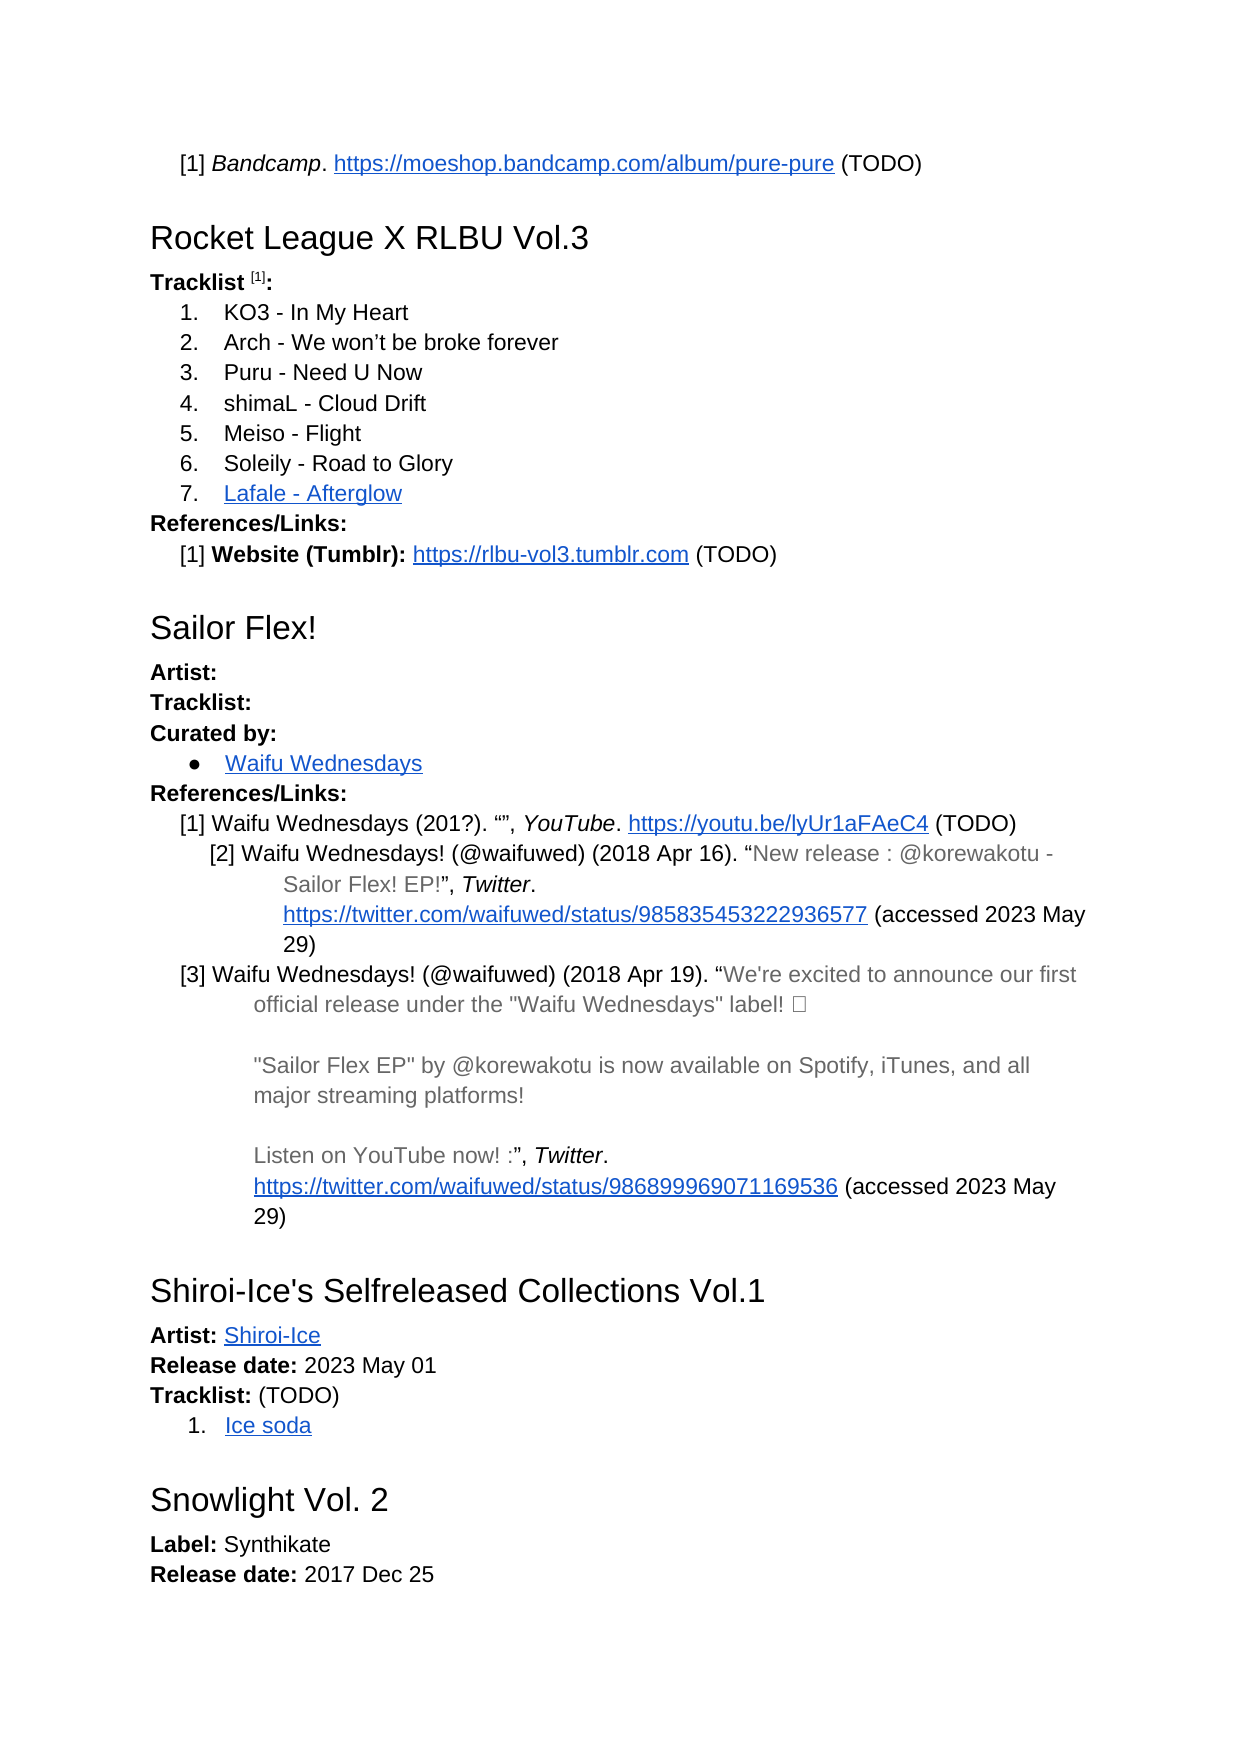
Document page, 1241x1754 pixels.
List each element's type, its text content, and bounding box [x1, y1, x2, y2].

list Soleily - Road to Glory [179, 450, 1090, 476]
list KO3 - In My Heart [179, 299, 1090, 325]
subtitle Sailor Flex! [150, 608, 1090, 647]
subtitle Snowlight Vol. 2 [150, 1480, 1090, 1518]
text Tracklist [1]: [150, 269, 1090, 295]
list Puru - Need U Now [179, 359, 1090, 386]
text [1] Bandcamp. https://moeshop.bandcamp.com/album/pure-pure (TODO) [179, 150, 1090, 176]
text Artist: Shiroi-Ice [150, 1322, 1090, 1348]
list Lafale - Afterglow [179, 480, 1090, 506]
text References/Links: [150, 510, 1090, 537]
list Waifu Wednesdays [187, 750, 1090, 776]
text References/Links: [150, 780, 1090, 806]
text [1] Waifu Wednesdays (201?). “”, YouTube. https://youtu.be/lyUr1aFAeC4 (TODO) [179, 810, 1090, 837]
list Arch - We won’t be broke forever [179, 329, 1090, 355]
text Label: Synthikate [150, 1531, 1090, 1557]
subtitle Shiroi-Ice's Selfreleased Collections Vol.1 [150, 1271, 1090, 1309]
text [1] Website (Tumblr): https://rlbu-vol3.tumblr.com (TODO) [179, 541, 1090, 567]
list Ice soda [187, 1412, 1090, 1438]
list Meiso - Flight [179, 420, 1090, 446]
text Curated by: [150, 719, 1090, 746]
text [2] Waifu Wednesdays! (@waifuwed) (2018 Apr 16). “New release : @korewakotu - Sailor Flex! EP!”, Twitter. https://twitter.com/waifuwed/status/985835453222936577 (accessed 2023 May 29) [209, 840, 1090, 957]
text Artist: [150, 659, 1090, 686]
list shimaL - Cloud Drift [179, 389, 1090, 416]
text [3] Waifu Wednesdays! (@waifuwed) (2018 Apr 19). “We're excited to announce our first official release under the "Waifu Wednesdays" label! ✨ "Sailor Flex EP" by @korewakotu is now available on Spotify, iTunes, and all major streaming platforms! Listen on YouTube now! :”, Twitter. https://twitter.com/waifuwed/status/986899969071169536 (accessed 2023 May 29) [180, 961, 1090, 1229]
subtitle Rocket League X RLBU Vol.3 [150, 218, 1090, 256]
text Release date: 2017 Dec 25 [150, 1561, 1090, 1587]
text Release date: 2023 May 01 [150, 1352, 1090, 1378]
text Tracklist: [150, 689, 1090, 716]
text Tracklist: (TODO) [150, 1382, 1090, 1408]
